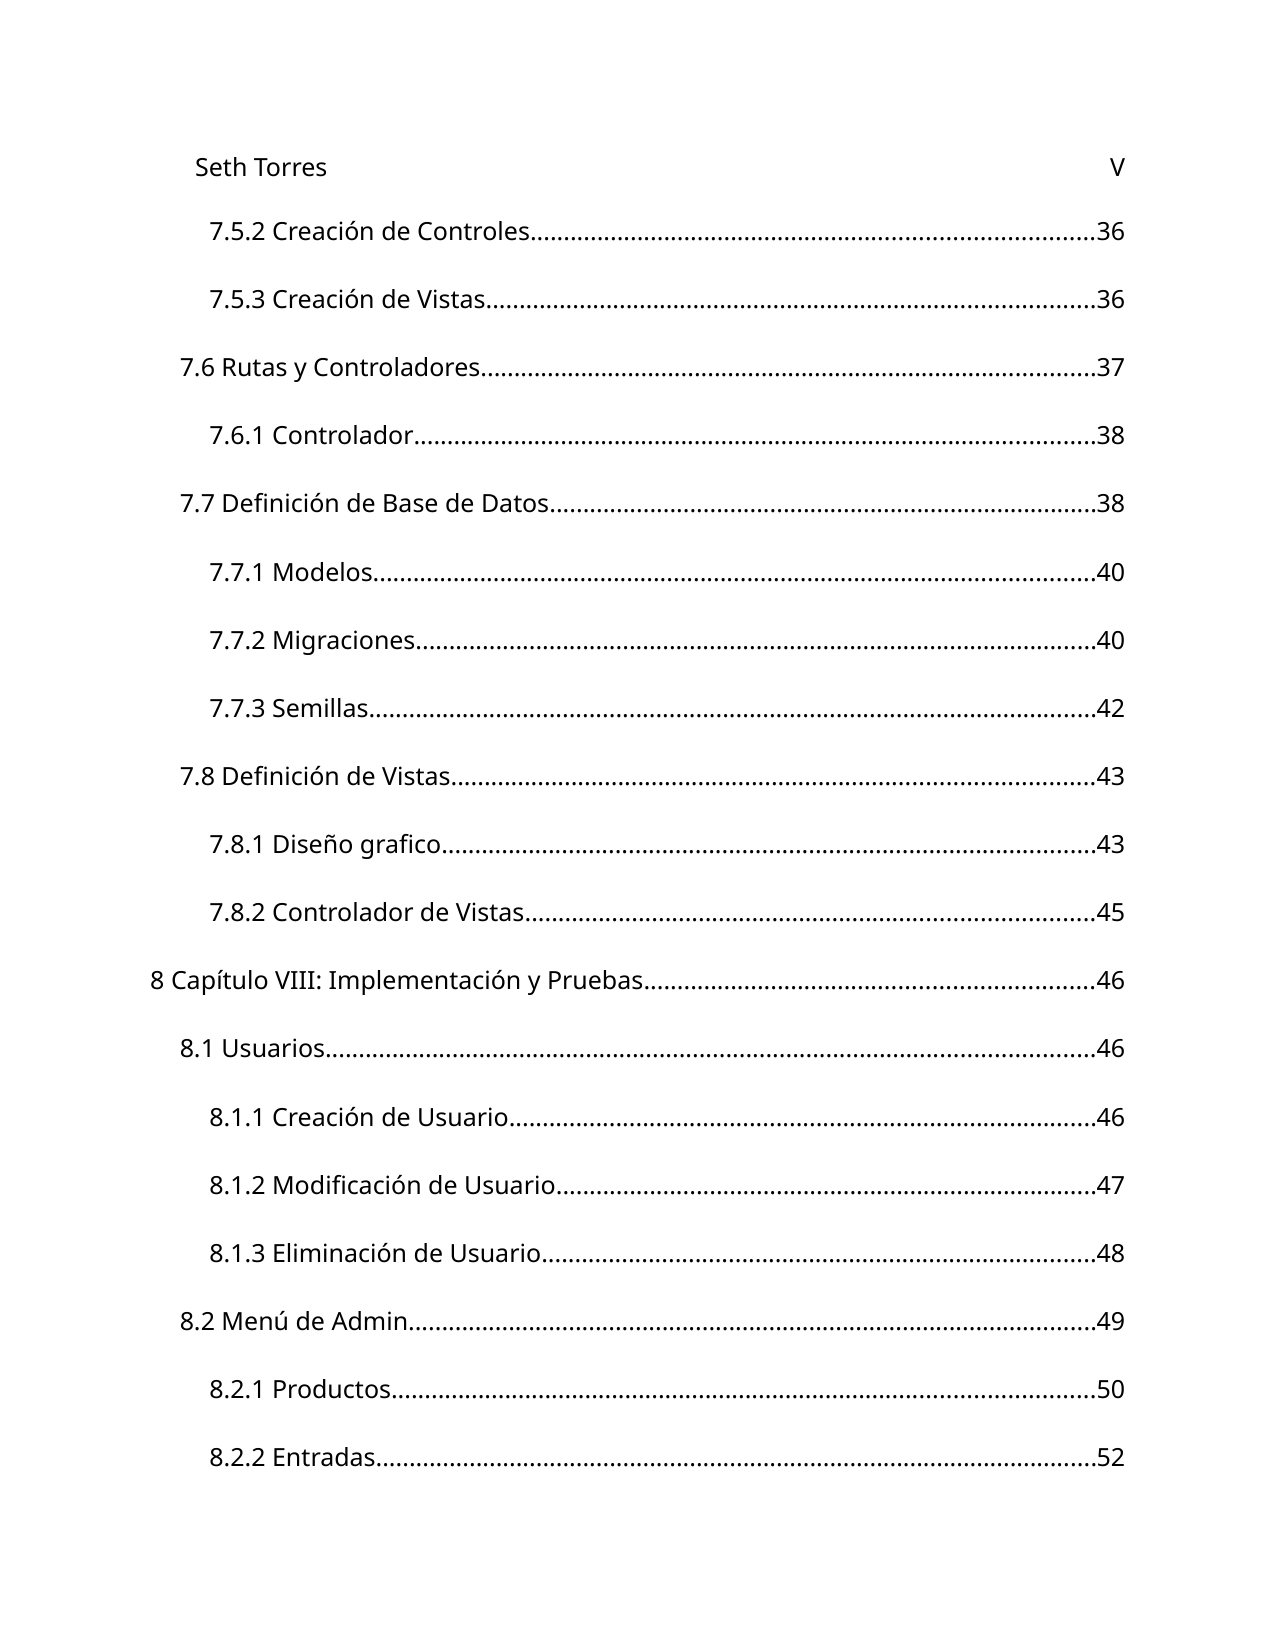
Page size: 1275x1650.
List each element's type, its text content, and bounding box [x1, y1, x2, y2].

text 8.1.2 Modificación de Usuario 47 [209, 1167, 1125, 1201]
text 7.7.2 Migraciones 40 [209, 622, 1125, 656]
text 7.6.1 Controlador 38 [209, 418, 1125, 452]
text 7.7.3 Semillas 42 [209, 690, 1125, 724]
text 7.8.1 Diseño grafico 43 [209, 827, 1125, 861]
text 8.1.3 Eliminación de Usuario 48 [209, 1235, 1125, 1269]
text 7.7 Definición de Base de Datos 38 [179, 486, 1125, 520]
text 7.7.1 Modelos 40 [209, 554, 1125, 588]
text 7.8.2 Controlador de Vistas 45 [209, 895, 1125, 929]
text 7.6 Rutas y Controladores 37 [179, 350, 1125, 384]
text 7.5.2 Creación de Controles 36 [209, 213, 1125, 248]
text 7.5.3 Creación de Vistas 36 [209, 282, 1125, 316]
text 8.1 Usuarios 46 [179, 1031, 1125, 1065]
text 8.2.1 Productos 50 [209, 1372, 1125, 1406]
text 8.1.1 Creación de Usuario 46 [209, 1099, 1125, 1133]
text 8 Capítulo VIII: Implementación y Pruebas 46 [150, 963, 1125, 997]
text 7.8 Definición de Vistas 43 [179, 758, 1125, 793]
text 8.2 Menú de Admin 49 [179, 1303, 1125, 1338]
text 8.2.2 Entradas 52 [209, 1440, 1125, 1474]
